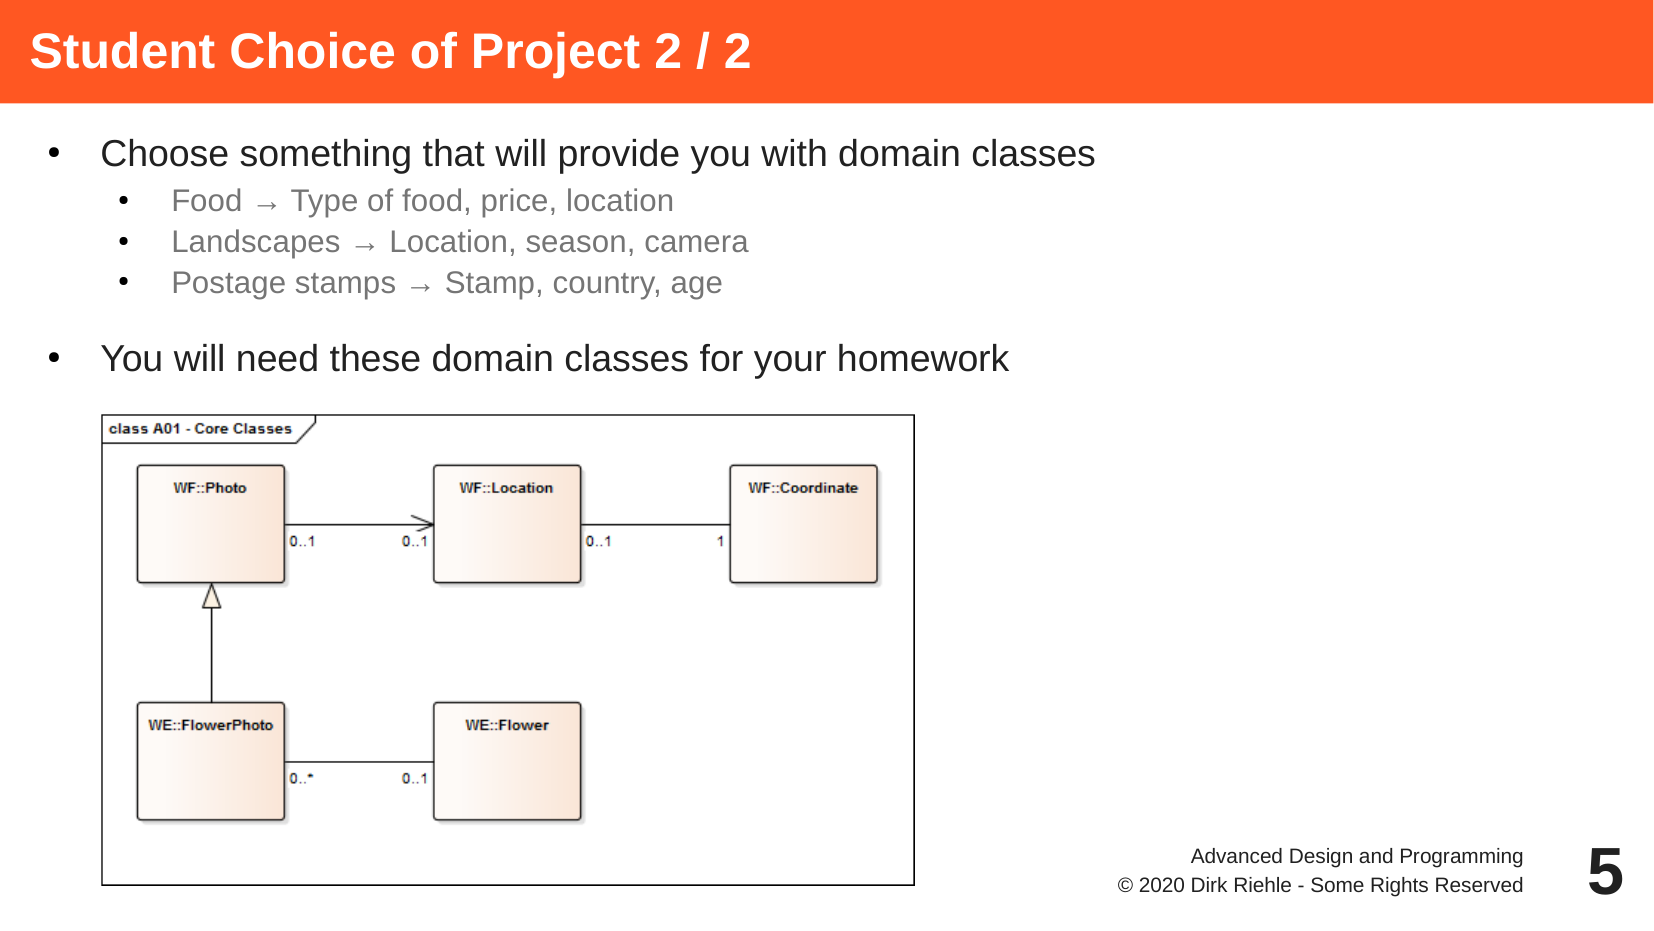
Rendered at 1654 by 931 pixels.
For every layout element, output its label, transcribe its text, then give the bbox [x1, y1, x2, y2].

picture [100, 413, 915, 886]
list Choose something that will provide you with domain classes Food → Type of food, price, location Landscapes → Location, season, camera Postage stamps → Stamp, country, age You will need these domain classes for your homework [29, 132, 1625, 813]
title Student Choice of Project 2 / 2 [0, 0, 1654, 104]
